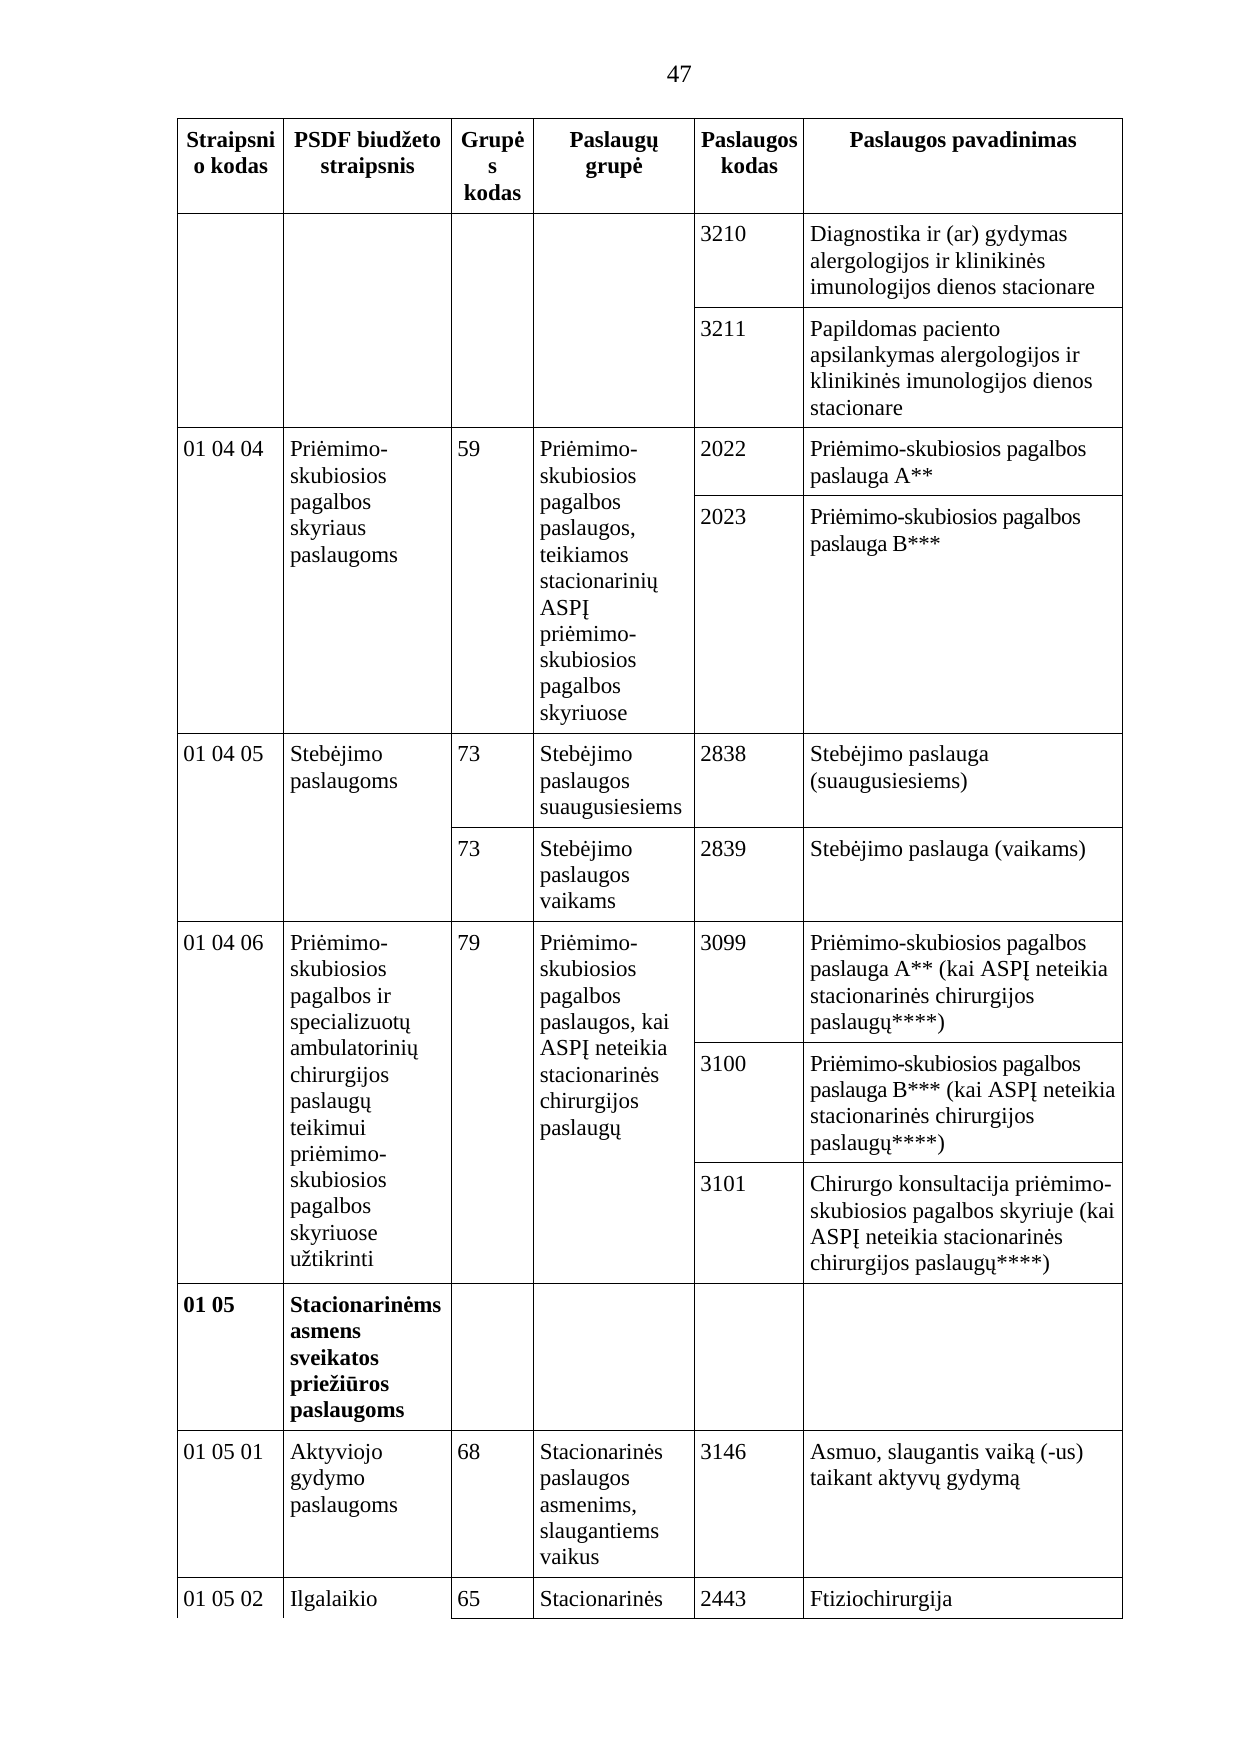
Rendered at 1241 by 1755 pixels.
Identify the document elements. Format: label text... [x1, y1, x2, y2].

table_cell 2023 [695, 496, 803, 732]
table_cell Priėmimo-skubiosios pagalbos paslauga B*** (kai ASPĮ neteikia stacionarinės chirurgijos paslaugų****) [804, 1043, 1122, 1162]
table_cell Stebėjimo paslauga (vaikams) [804, 828, 1122, 921]
table_cell Ftiziochirurgija [804, 1578, 1122, 1618]
table_cell 01 05 [178, 1284, 283, 1430]
table_cell 01 05 01 [178, 1431, 283, 1577]
table_cell 65 [452, 1578, 533, 1618]
table_cell 2022 [695, 428, 803, 495]
table_header Grupės kodas [452, 119, 533, 212]
table_cell [695, 1284, 803, 1430]
table_cell [452, 1284, 533, 1430]
table_cell Priėmimo-skubiosios pagalbos paslaugos, teikiamos stacionarinių ASPĮ priėmimo-skubiosios pagalbos skyriuose [534, 428, 694, 732]
table_cell 2443 [695, 1578, 803, 1618]
table_cell [452, 495, 533, 732]
table_cell Stebėjimo paslaugos vaikams [534, 828, 694, 921]
table_cell Chirurgo konsultacija priėmimo-skubiosios pagalbos skyriuje (kai ASPĮ neteikia stacionarinės chirurgijos paslaugų****) [804, 1163, 1122, 1283]
table_cell Ilgalaikio [284, 1578, 451, 1618]
table_cell 3146 [695, 1431, 803, 1577]
table_cell [452, 214, 533, 427]
table_cell Stebėjimo paslauga (suaugusiesiems) [804, 734, 1122, 827]
table_cell Priėmimo-skubiosios pagalbos paslaugos, kai ASPĮ neteikia stacionarinės chirurgijos paslaugų [534, 922, 694, 1162]
table_header Paslaugų grupė [534, 119, 694, 212]
table_cell Stacionarinėms asmens sveikatos priežiūros paslaugoms [284, 1284, 451, 1430]
table_header Paslaugos kodas [695, 119, 803, 212]
table_cell [178, 1042, 283, 1162]
table_cell 01 04 06 [178, 922, 283, 1042]
table_header Paslaugos pavadinimas [804, 119, 1122, 212]
table_cell 73 [452, 828, 533, 921]
table_cell Priėmimo-skubiosios pagalbos paslauga B*** [804, 496, 1122, 732]
table_cell Asmuo, slaugantis vaiką (-us) taikant aktyvų gydymą [804, 1431, 1122, 1577]
table_cell Stebėjimo paslaugos suaugusiesiems [534, 734, 694, 827]
table_cell [452, 1162, 533, 1283]
table_cell 3211 [695, 308, 803, 427]
table_cell 2838 [695, 734, 803, 827]
table_cell [534, 214, 694, 427]
table_cell 3101 [695, 1163, 803, 1283]
table_header Straipsnio kodas [178, 119, 283, 212]
table_cell [178, 1162, 283, 1283]
table_cell Stebėjimo paslaugoms [284, 734, 451, 921]
table_cell [178, 214, 283, 427]
table_cell Priėmimo-skubiosios pagalbos ir specializuotų ambulatorinių chirurgijos paslaugų teikimui priėmimo-skubiosios pagalbos skyriuose užtikrinti [284, 922, 451, 1283]
table_cell [804, 1284, 1122, 1430]
table_cell Stacionarinės [534, 1578, 694, 1618]
table_cell 73 [452, 734, 533, 827]
table_cell Diagnostika ir (ar) gydymas alergologijos ir klinikinės imunologijos dienos stacionare [804, 214, 1122, 307]
table_cell 68 [452, 1431, 533, 1577]
table_cell Stacionarinės paslaugos asmenims, slaugantiems vaikus [534, 1431, 694, 1577]
table_cell Priėmimo-skubiosios pagalbos skyriaus paslaugoms [284, 428, 451, 732]
table_cell Papildomas paciento apsilankymas alergologijos ir klinikinės imunologijos dienos stacionare [804, 308, 1122, 427]
table_cell Priėmimo-skubiosios pagalbos paslauga A** (kai ASPĮ neteikia stacionarinės chirurgijos paslaugų****) [804, 922, 1122, 1042]
table_cell 01 04 05 [178, 734, 283, 921]
table_cell 2839 [695, 828, 803, 921]
table_cell [178, 495, 283, 732]
table_cell 3099 [695, 922, 803, 1042]
table_cell [452, 1042, 533, 1162]
table_cell 79 [452, 922, 533, 1042]
table_header PSDF biudžeto straipsnis [284, 119, 451, 212]
table_cell [534, 1284, 694, 1430]
table_cell 3100 [695, 1043, 803, 1162]
table_cell 59 [452, 428, 533, 495]
table_cell [534, 1162, 694, 1283]
table_cell 01 05 02 [178, 1578, 283, 1618]
table_cell Priėmimo-skubiosios pagalbos paslauga A** [804, 428, 1122, 495]
table_cell 3210 [695, 214, 803, 307]
table_cell [284, 214, 451, 427]
table_cell 01 04 04 [178, 428, 283, 495]
table_cell Aktyviojo gydymo paslaugoms [284, 1431, 451, 1577]
